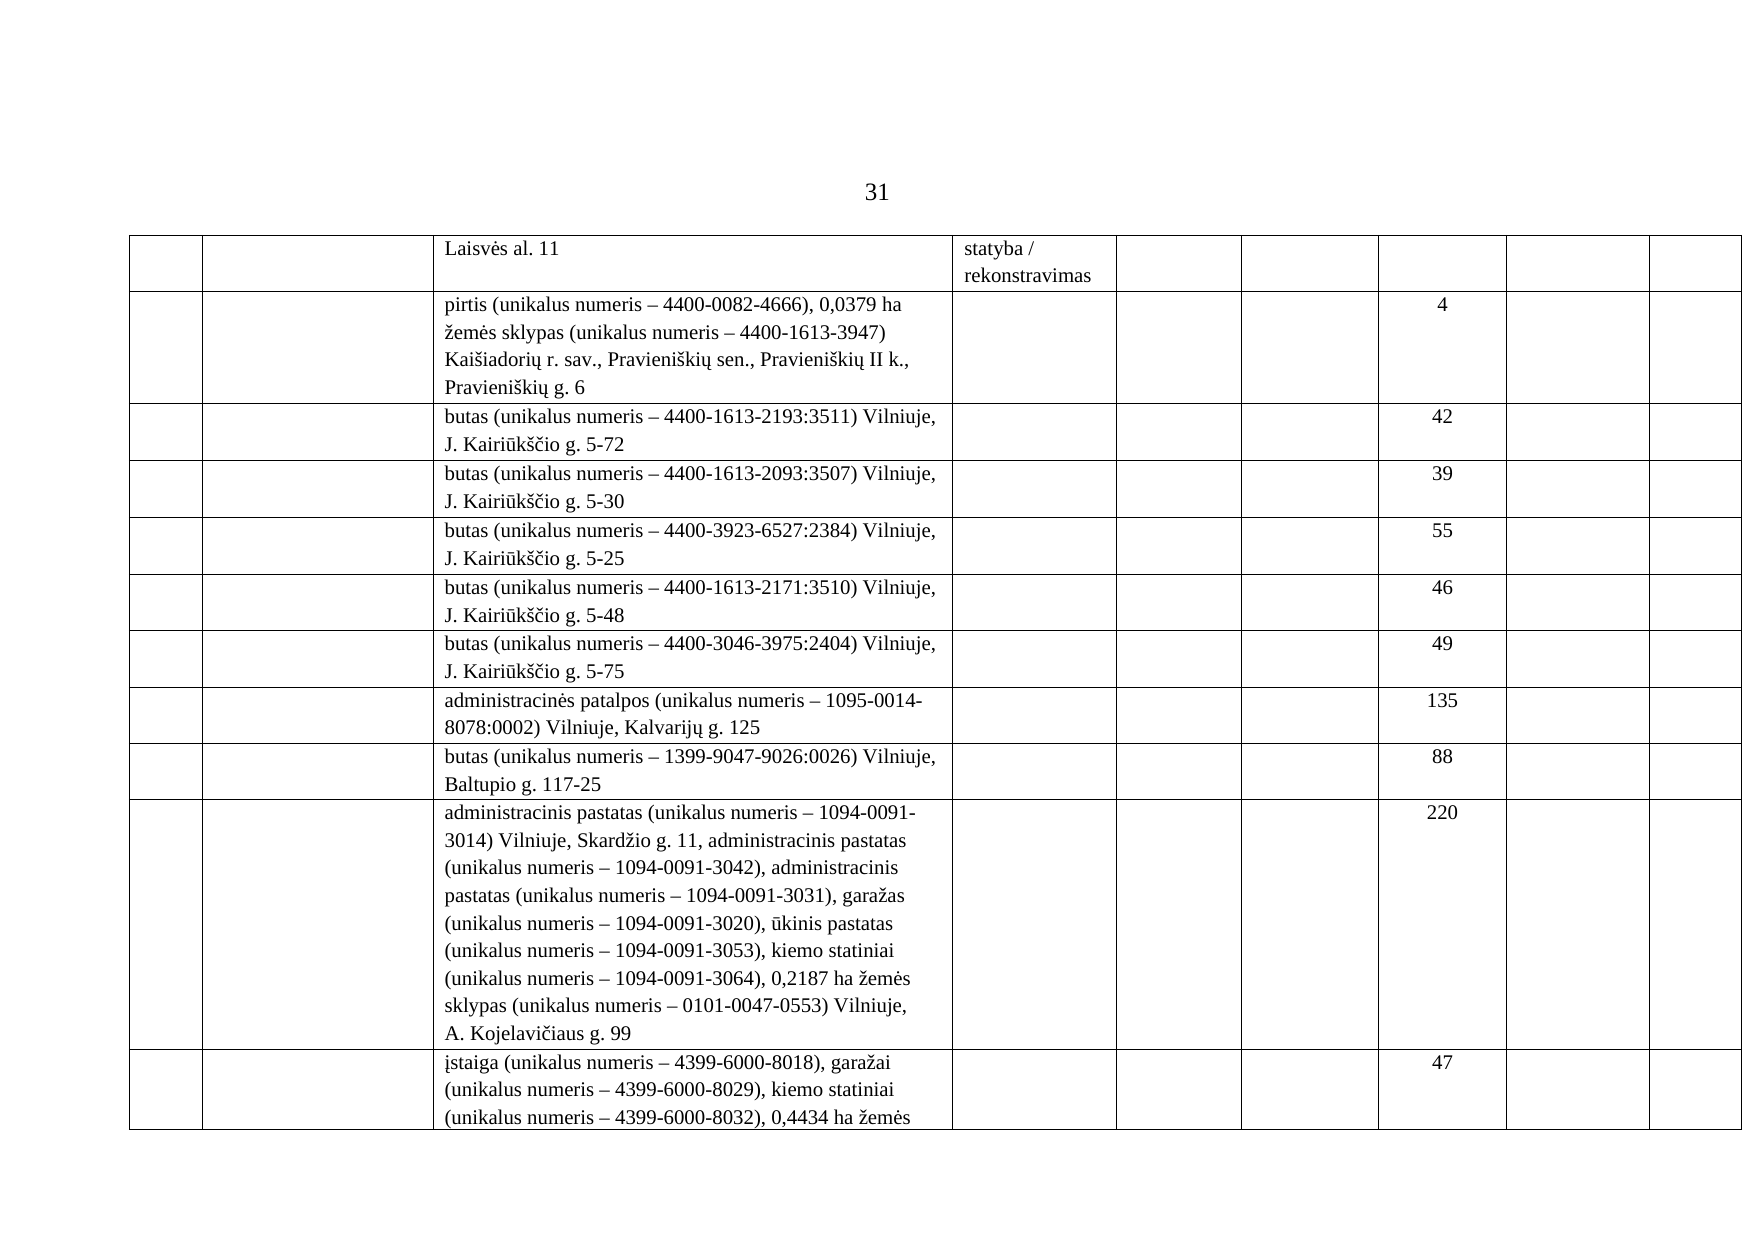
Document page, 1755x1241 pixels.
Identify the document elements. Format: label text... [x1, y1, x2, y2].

table_cell [1242, 631, 1378, 687]
table_cell [1742, 460, 1754, 517]
table_cell 42 [1379, 404, 1506, 460]
table_cell [1650, 688, 1741, 743]
table_cell butas (unikalus numeris – 1399-9047-9026:0026) Vilniuje, Baltupio g. 117-25 [434, 744, 952, 799]
table_cell [1117, 575, 1241, 630]
table_cell [1650, 404, 1741, 460]
table_cell [1117, 518, 1241, 574]
table_cell [1742, 403, 1754, 460]
table_cell [953, 404, 1116, 460]
table_cell 39 [1379, 461, 1506, 517]
table_cell pirtis (unikalus numeris – 4400-0082-4666), 0,0379 ha žemės sklypas (unikalus numeris – 4400-1613-3947) Kaišiadorių r. sav., Pravieniškių sen., Pravieniškių II k., Pravieniškių g. 6 [434, 292, 952, 403]
table_cell 220 [1379, 800, 1506, 1048]
table_cell [203, 461, 433, 517]
table_cell [203, 236, 433, 291]
table_cell [1242, 800, 1378, 1048]
table_cell [1650, 631, 1741, 687]
table_cell [203, 631, 433, 687]
table_cell [953, 1050, 1116, 1129]
table_cell [1242, 404, 1378, 460]
table_cell [203, 575, 433, 630]
table_cell [203, 744, 433, 799]
table_cell 135 [1379, 688, 1506, 743]
table_cell [203, 688, 433, 743]
table_cell [1507, 575, 1649, 630]
table_cell [1507, 800, 1649, 1048]
table_cell [1742, 517, 1754, 574]
table_cell [953, 800, 1116, 1048]
table_cell [1507, 744, 1649, 799]
table_cell [1742, 291, 1754, 403]
table_cell [1742, 574, 1754, 630]
table_cell [953, 631, 1116, 687]
table_cell [1650, 744, 1741, 799]
table_cell [1742, 235, 1754, 291]
table_cell [203, 404, 433, 460]
table_cell butas (unikalus numeris – 4400-1613-2093:3507) Vilniuje, J. Kairiūkščio g. 5-30 [434, 461, 952, 517]
table_cell [1742, 630, 1754, 687]
table_cell įstaiga (unikalus numeris – 4399-6000-8018), garažai (unikalus numeris – 4399-6000-8029), kiemo statiniai (unikalus numeris – 4399-6000-8032), 0,4434 ha žemės [434, 1050, 952, 1129]
table_cell [1507, 404, 1649, 460]
table_cell administracinės patalpos (unikalus numeris – 1095-0014-8078:0002) Vilniuje, Kalvarijų g. 125 [434, 688, 952, 743]
table_cell [953, 575, 1116, 630]
table_cell [130, 292, 202, 403]
table_cell administracinis pastatas (unikalus numeris – 1094-0091-3014) Vilniuje, Skardžio g. 11, administracinis pastatas (unikalus numeris – 1094-0091-3042), administracinis pastatas (unikalus numeris – 1094-0091-3031), garažas (unikalus numeris – 1094-0091-3020), ūkinis pastatas (unikalus numeris – 1094-0091-3053), kiemo statiniai (unikalus numeris – 1094-0091-3064), 0,2187 ha žemės sklypas (unikalus numeris – 0101-0047-0553) Vilniuje, A. Kojelavičiaus g. 99 [434, 800, 952, 1048]
table_cell [1742, 743, 1754, 799]
table_cell [1507, 292, 1649, 403]
table_cell butas (unikalus numeris – 4400-1613-2193:3511) Vilniuje, J. Kairiūkščio g. 5-72 [434, 404, 952, 460]
table_cell [1242, 518, 1378, 574]
table_cell [130, 688, 202, 743]
table_cell [1117, 404, 1241, 460]
table_cell [1117, 461, 1241, 517]
table_cell [1242, 292, 1378, 403]
table_cell [130, 236, 202, 291]
table_cell [1242, 575, 1378, 630]
table_cell 49 [1379, 631, 1506, 687]
table_cell [1742, 1049, 1754, 1129]
table_cell [1117, 688, 1241, 743]
table_cell [1242, 236, 1378, 291]
table_cell 46 [1379, 575, 1506, 630]
table_cell [1650, 292, 1741, 403]
table_cell [1117, 292, 1241, 403]
table_cell [1650, 236, 1741, 291]
table_cell statyba / rekonstravimas [953, 236, 1116, 291]
table_cell [1650, 800, 1741, 1048]
table_cell [1650, 518, 1741, 574]
table_cell [1242, 461, 1378, 517]
table_cell butas (unikalus numeris – 4400-1613-2171:3510) Vilniuje, J. Kairiūkščio g. 5-48 [434, 575, 952, 630]
table_cell [1507, 631, 1649, 687]
table_cell [130, 461, 202, 517]
table_cell [1117, 744, 1241, 799]
table_cell [130, 575, 202, 630]
table_cell [1242, 1050, 1378, 1129]
table_cell [203, 1050, 433, 1129]
table_cell [1507, 688, 1649, 743]
table_cell [130, 800, 202, 1048]
table_cell [1242, 744, 1378, 799]
table_cell [1507, 236, 1649, 291]
table_cell [1379, 236, 1506, 291]
table_cell [1742, 799, 1754, 1048]
table_cell [1117, 800, 1241, 1048]
table_cell [203, 518, 433, 574]
table_cell [1650, 461, 1741, 517]
table_cell [130, 744, 202, 799]
table_cell 47 [1379, 1050, 1506, 1129]
table_cell [1507, 461, 1649, 517]
table_cell butas (unikalus numeris – 4400-3046-3975:2404) Vilniuje, J. Kairiūkščio g. 5-75 [434, 631, 952, 687]
table_cell [1507, 1050, 1649, 1129]
table_cell [1117, 1050, 1241, 1129]
table_cell [1117, 631, 1241, 687]
table_cell [1507, 518, 1649, 574]
table_cell [203, 800, 433, 1048]
table_cell [1650, 575, 1741, 630]
table_cell [130, 1050, 202, 1129]
table_cell 88 [1379, 744, 1506, 799]
table_cell [953, 688, 1116, 743]
table_cell [953, 518, 1116, 574]
table_cell 4 [1379, 292, 1506, 403]
table_cell [953, 461, 1116, 517]
table_cell [1242, 688, 1378, 743]
table_cell [953, 744, 1116, 799]
table_cell [953, 292, 1116, 403]
table_cell [1742, 687, 1754, 743]
table_cell [130, 404, 202, 460]
table_cell butas (unikalus numeris – 4400-3923-6527:2384) Vilniuje, J. Kairiūkščio g. 5-25 [434, 518, 952, 574]
table_cell [1117, 236, 1241, 291]
table_cell [130, 631, 202, 687]
table_cell 55 [1379, 518, 1506, 574]
table_cell [130, 518, 202, 574]
table_cell [203, 292, 433, 403]
table_cell [1650, 1050, 1741, 1129]
table_cell Laisvės al. 11 [434, 236, 952, 291]
